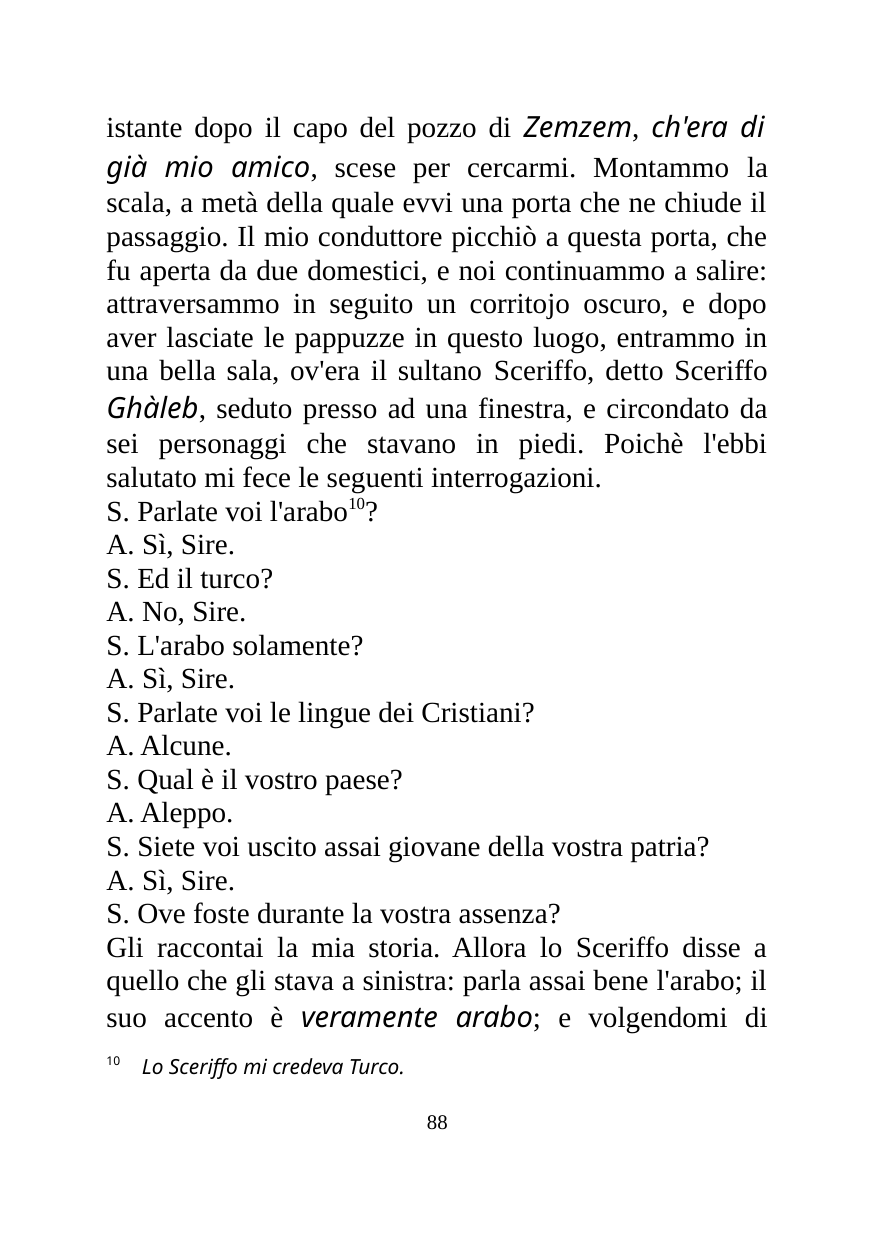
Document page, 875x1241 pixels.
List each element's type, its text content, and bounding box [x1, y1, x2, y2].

text A. Alcune. [106, 728, 768, 762]
text A. Sì, Sire. [106, 661, 768, 695]
text A. Sì, Sire. [106, 527, 768, 561]
text Gli raccontai la mia storia. Allora lo Sceriffo disse a quello che gli stava a sinistra: parla assai bene l'arabo; il suo accento è veramente arabo; e volgendomi di [106, 930, 768, 1036]
text S. Siete voi uscito assai giovane della vostra patria? [106, 829, 768, 863]
text istante dopo il capo del pozzo di Zemzem, ch'era di già mio amico, scese per cercarmi. Montammo la scala, a metà della quale evvi una porta che ne chiude il passaggio. Il mio conduttore picchiò a questa porta, che fu aperta da due domestici, e noi continuammo a salire: attraversammo in seguito un corritojo oscuro, e dopo aver lasciate le pappuzze in questo luogo, entrammo in una bella sala, ov'era il sultano Sceriffo, detto Sceriffo Ghàleb, seduto presso ad una finestra, e circondato da sei personaggi che stavano in piedi. Poichè l'ebbi salutato mi fece le seguenti interrogazioni. [106, 106, 768, 494]
text A. Aleppo. [106, 796, 768, 829]
text S. Ed il turco? [106, 561, 768, 594]
text Lo Sceriffo mi credeva Turco. [106, 1052, 768, 1080]
text S. L'arabo solamente? [106, 628, 768, 661]
text A. No, Sire. [106, 594, 768, 628]
text A. Sì, Sire. [106, 863, 768, 896]
text S. Parlate voi le lingue dei Cristiani? [106, 695, 768, 728]
text S. Parlate voi l'arabo? [106, 494, 768, 527]
text S. Ove foste durante la vostra assenza? [106, 896, 768, 930]
text S. Qual è il vostro paese? [106, 762, 768, 796]
